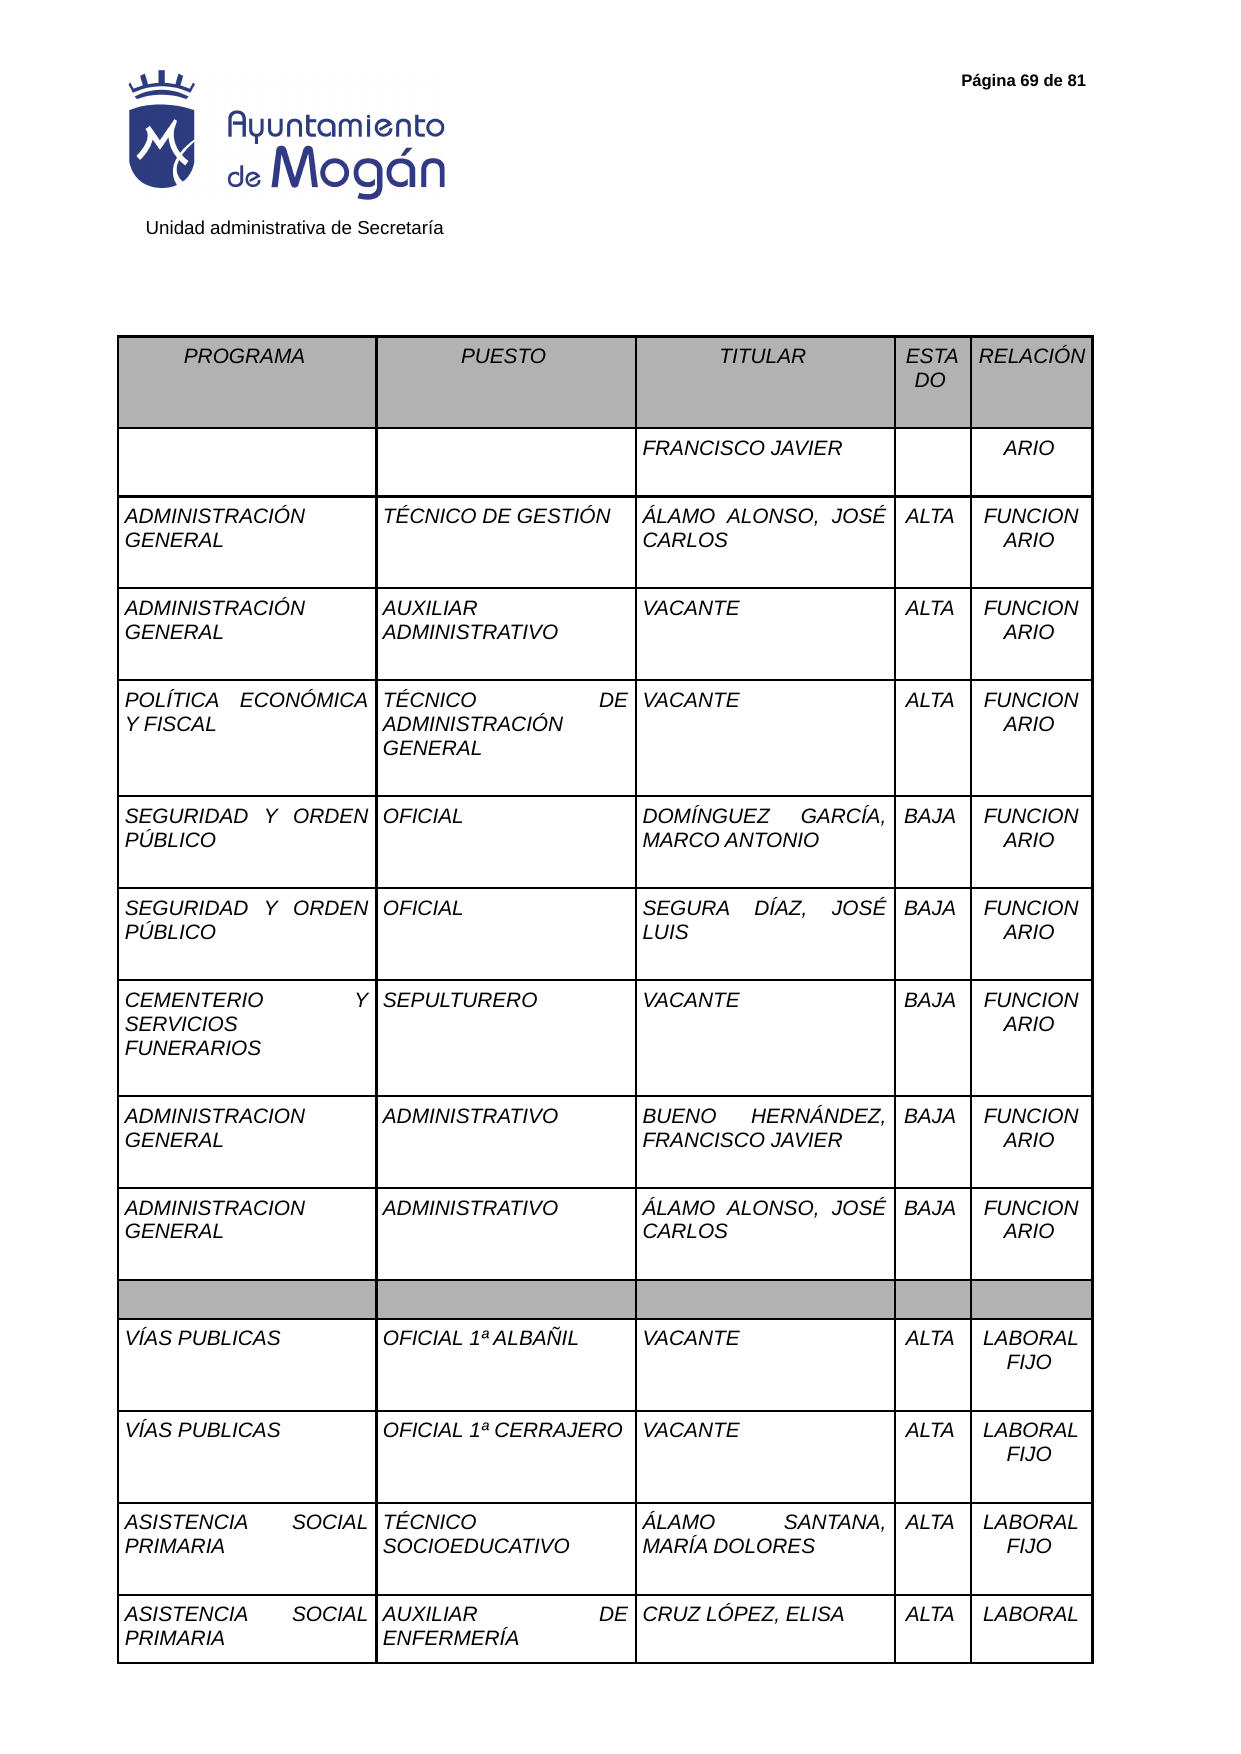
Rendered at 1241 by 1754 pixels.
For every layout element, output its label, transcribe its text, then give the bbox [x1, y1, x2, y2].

table_cell [896, 1281, 970, 1318]
table_cell FUNCIONARIO [972, 889, 1091, 979]
table_header ESTADO [896, 338, 970, 427]
table_cell OFICIAL 1ª ALBAÑIL [378, 1320, 635, 1409]
table_cell LABORAL FIJO [972, 1504, 1091, 1593]
table_cell VACANTE [637, 1320, 894, 1409]
table_cell ADMINISTRACIÓN GENERAL [119, 589, 375, 679]
table_cell BUENO HERNÁNDEZ, FRANCISCO JAVIER [637, 1097, 894, 1187]
table_cell [378, 1281, 635, 1318]
table_cell BAJA [896, 1189, 970, 1279]
table_cell VACANTE [637, 1412, 894, 1502]
table_cell FUNCIONARIO [972, 1189, 1091, 1279]
table_cell [637, 1281, 894, 1318]
table_cell [896, 429, 970, 495]
table_cell SEGURIDAD Y ORDEN PÚBLICO [119, 797, 375, 887]
table_cell BAJA [896, 981, 970, 1095]
table_cell OFICIAL 1ª CERRAJERO [378, 1412, 635, 1502]
table_cell ÁLAMO ALONSO, JOSÉ CARLOS [637, 1189, 894, 1279]
table_cell [972, 1281, 1091, 1318]
table_cell SEGURA DÍAZ, JOSÉ LUIS [637, 889, 894, 979]
table_cell [119, 429, 375, 495]
table_cell FUNCIONARIO [972, 681, 1091, 795]
table_cell ADMINISTRATIVO [378, 1189, 635, 1279]
table_cell ALTA [896, 498, 970, 587]
table_cell FUNCIONARIO [972, 797, 1091, 887]
table_cell TÉCNICO SOCIOEDUCATIVO [378, 1504, 635, 1593]
table_cell ARIO [972, 429, 1091, 495]
table_cell ALTA [896, 1320, 970, 1409]
table_header PUESTO [378, 338, 635, 427]
table_header RELACIÓN [972, 338, 1091, 427]
table_cell TÉCNICO DE ADMINISTRACIÓN GENERAL [378, 681, 635, 795]
table_cell CEMENTERIO Y SERVICIOS FUNERARIOS [119, 981, 375, 1095]
table_cell VACANTE [637, 981, 894, 1095]
table_cell VACANTE [637, 681, 894, 795]
table_cell ALTA [896, 1504, 970, 1593]
table_cell ADMINISTRACION GENERAL [119, 1097, 375, 1187]
table_header PROGRAMA [119, 338, 375, 427]
table_cell ASISTENCIA SOCIAL PRIMARIA [119, 1596, 375, 1662]
table_cell [119, 1281, 375, 1318]
table_cell SEPULTURERO [378, 981, 635, 1095]
table_cell ALTA [896, 681, 970, 795]
table_cell ADMINISTRATIVO [378, 1097, 635, 1187]
table_cell AUXILIAR ADMINISTRATIVO [378, 589, 635, 679]
table_header TITULAR [637, 338, 894, 427]
table_cell TÉCNICO DE GESTIÓN [378, 498, 635, 587]
table_cell VACANTE [637, 589, 894, 679]
table_cell ÁLAMO SANTANA, MARÍA DOLORES [637, 1504, 894, 1593]
table_cell AUXILIAR DE ENFERMERÍA [378, 1596, 635, 1662]
table_cell VÍAS PUBLICAS [119, 1412, 375, 1502]
table_cell ADMINISTRACIÓN GENERAL [119, 498, 375, 587]
table_cell FUNCIONARIO [972, 589, 1091, 679]
table_cell BAJA [896, 797, 970, 887]
table_cell FUNCIONARIO [972, 981, 1091, 1095]
table_cell BAJA [896, 889, 970, 979]
table_cell VÍAS PUBLICAS [119, 1320, 375, 1409]
table_cell FUNCIONARIO [972, 1097, 1091, 1187]
table_cell FUNCIONARIO [972, 498, 1091, 587]
table_cell FRANCISCO JAVIER [637, 429, 894, 495]
table_cell LABORAL FIJO [972, 1320, 1091, 1409]
table_cell OFICIAL [378, 797, 635, 887]
picture [128, 70, 445, 206]
table_cell [378, 429, 635, 495]
table_cell ADMINISTRACION GENERAL [119, 1189, 375, 1279]
table_cell ALTA [896, 589, 970, 679]
table_cell DOMÍNGUEZ GARCÍA, MARCO ANTONIO [637, 797, 894, 887]
table_cell OFICIAL [378, 889, 635, 979]
table_cell POLÍTICA ECONÓMICA Y FISCAL [119, 681, 375, 795]
table_cell ALTA [896, 1596, 970, 1662]
table_cell LABORAL FIJO [972, 1412, 1091, 1502]
table_cell CRUZ LÓPEZ, ELISA [637, 1596, 894, 1662]
table_cell ASISTENCIA SOCIAL PRIMARIA [119, 1504, 375, 1593]
table_cell LABORAL [972, 1596, 1091, 1662]
table_cell SEGURIDAD Y ORDEN PÚBLICO [119, 889, 375, 979]
table_cell ÁLAMO ALONSO, JOSÉ CARLOS [637, 498, 894, 587]
table_cell BAJA [896, 1097, 970, 1187]
table_cell ALTA [896, 1412, 970, 1502]
